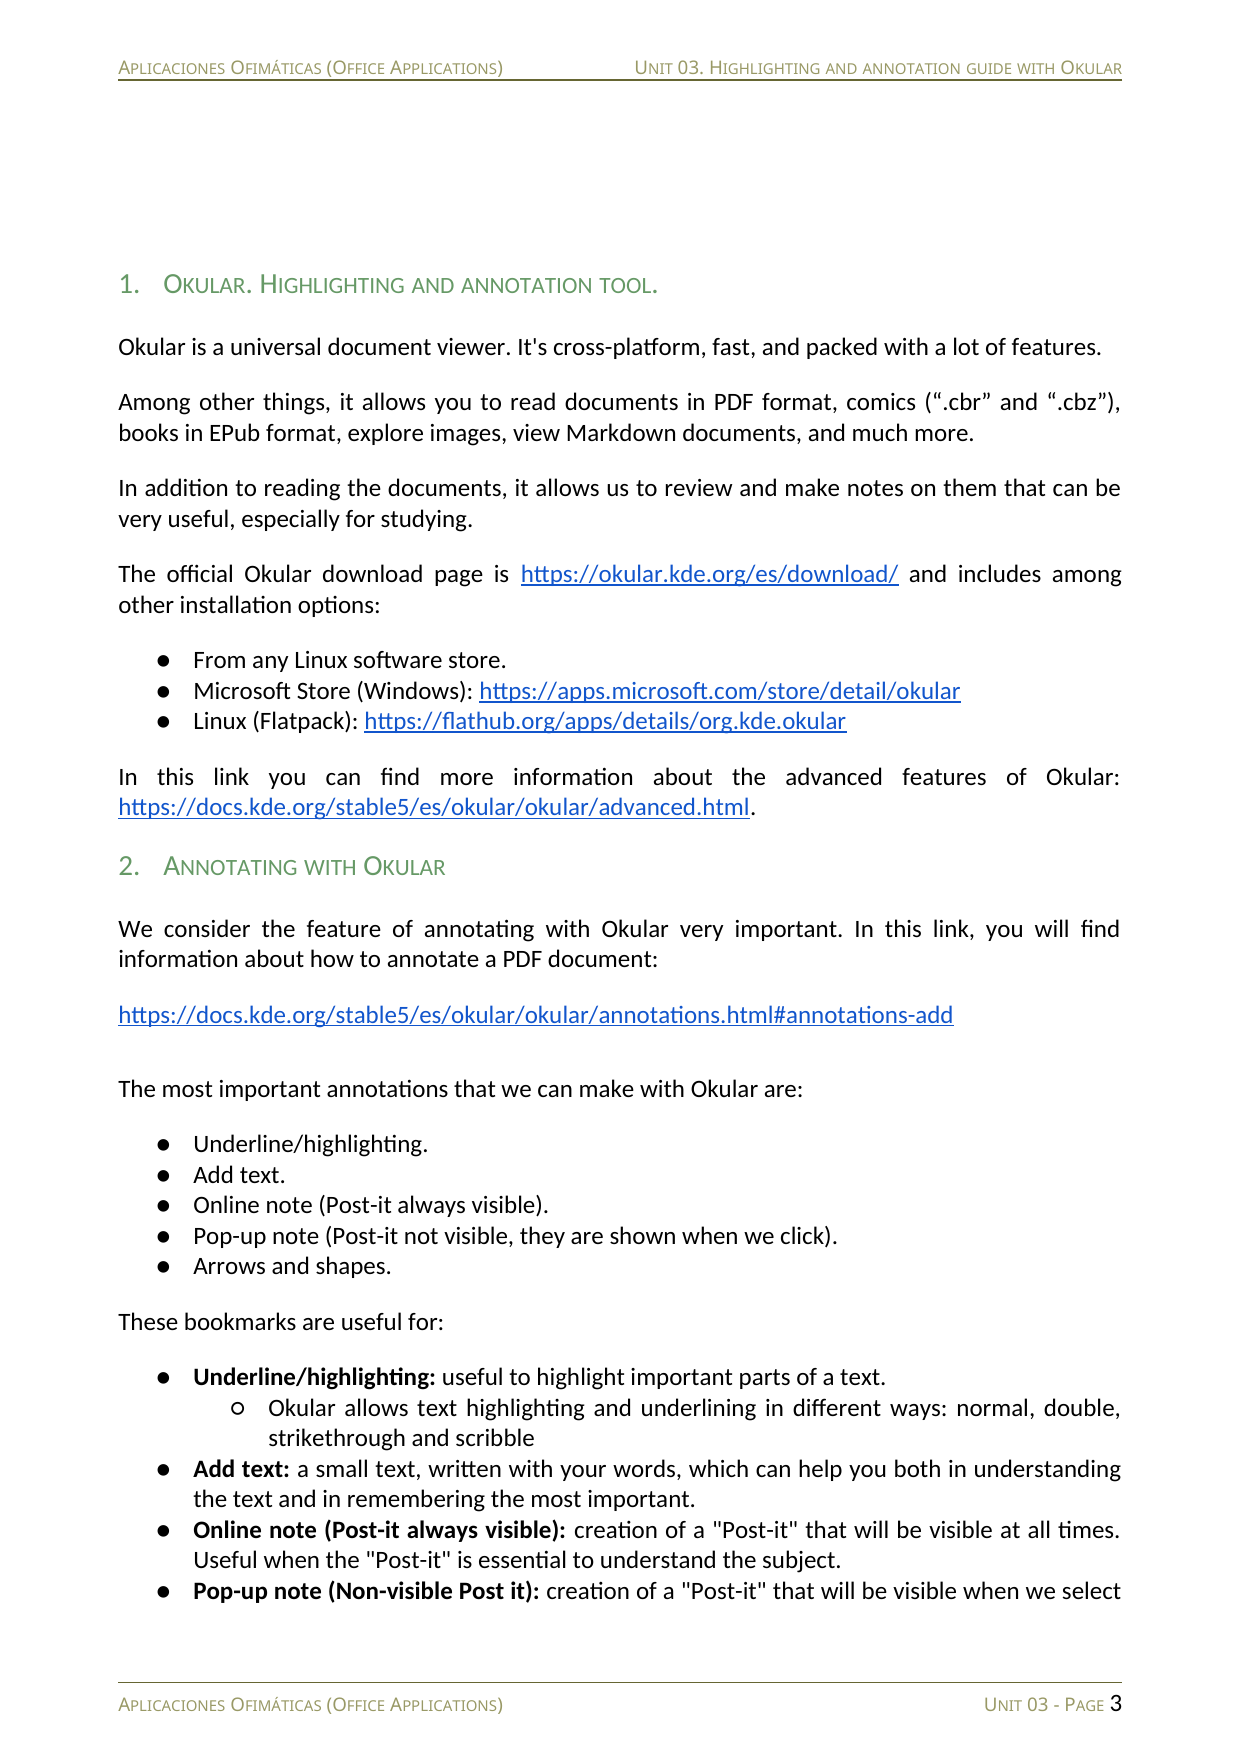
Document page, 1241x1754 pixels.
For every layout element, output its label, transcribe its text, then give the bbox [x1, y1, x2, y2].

text Among other things, it allows you to read documents in PDF format, comics (“.cbr” and “.cbz”), books in EPub format, explore images, view Markdown documents, and much more. [118, 386, 1122, 447]
subtitle Okular. Highlighting and annotation tool. [118, 265, 1122, 301]
list Underline/highlighting: useful to highlight important parts of a text. [156, 1361, 1122, 1392]
text In addition to reading the documents, it allows us to review and make notes on them that can be very useful, especially for studying. [118, 472, 1122, 533]
list Pop-up note (Post-it not visible, they are shown when we click). [156, 1220, 1122, 1250]
text In this link you can find more information about the advanced features of Okular: https://docs.kde.org/stable5/es/okular/okular/advanced.html. [118, 761, 1122, 822]
list Pop-up note (Non-visible Post it): creation of a "Post-it" that will be visible when we select [156, 1575, 1122, 1606]
text Okular is a universal document viewer. It's cross-platform, fast, and packed with a lot of features. [118, 331, 1122, 361]
text The most important annotations that we can make with Okular are: [118, 1073, 1122, 1103]
list From any Linux software store. [156, 644, 1122, 675]
list Underline/highlighting. [156, 1128, 1122, 1159]
list Add text. [156, 1159, 1122, 1189]
list Online note (Post-it always visible). [156, 1189, 1122, 1220]
text We consider the feature of annotating with Okular very important. In this link, you will find information about how to annotate a PDF document: [118, 913, 1122, 974]
list Arrows and shapes. [156, 1250, 1122, 1281]
subtitle Annotating with Okular [118, 847, 1122, 883]
list Add text: a small text, written with your words, which can help you both in understanding the text and in remembering the most important. [156, 1453, 1122, 1514]
list Microsoft Store (Windows): https://apps.microsoft.com/store/detail/okular [156, 675, 1122, 705]
list Online note (Post-it always visible): creation of a "Post-it" that will be visible at all times. Useful when the "Post-it" is essential to understand the subject. [156, 1514, 1122, 1575]
list Linux (Flatpack): https://flathub.org/apps/details/org.kde.okular [156, 705, 1122, 736]
text These bookmarks are useful for: [118, 1306, 1122, 1336]
text https://docs.kde.org/stable5/es/okular/okular/annotations.html#annotations-add [118, 999, 1122, 1029]
text The official Okular download page is https://okular.kde.org/es/download/ and includes among other installation options: [118, 558, 1122, 619]
list Okular allows text highlighting and underlining in different ways: normal, double, strikethrough and scribble [231, 1392, 1122, 1453]
